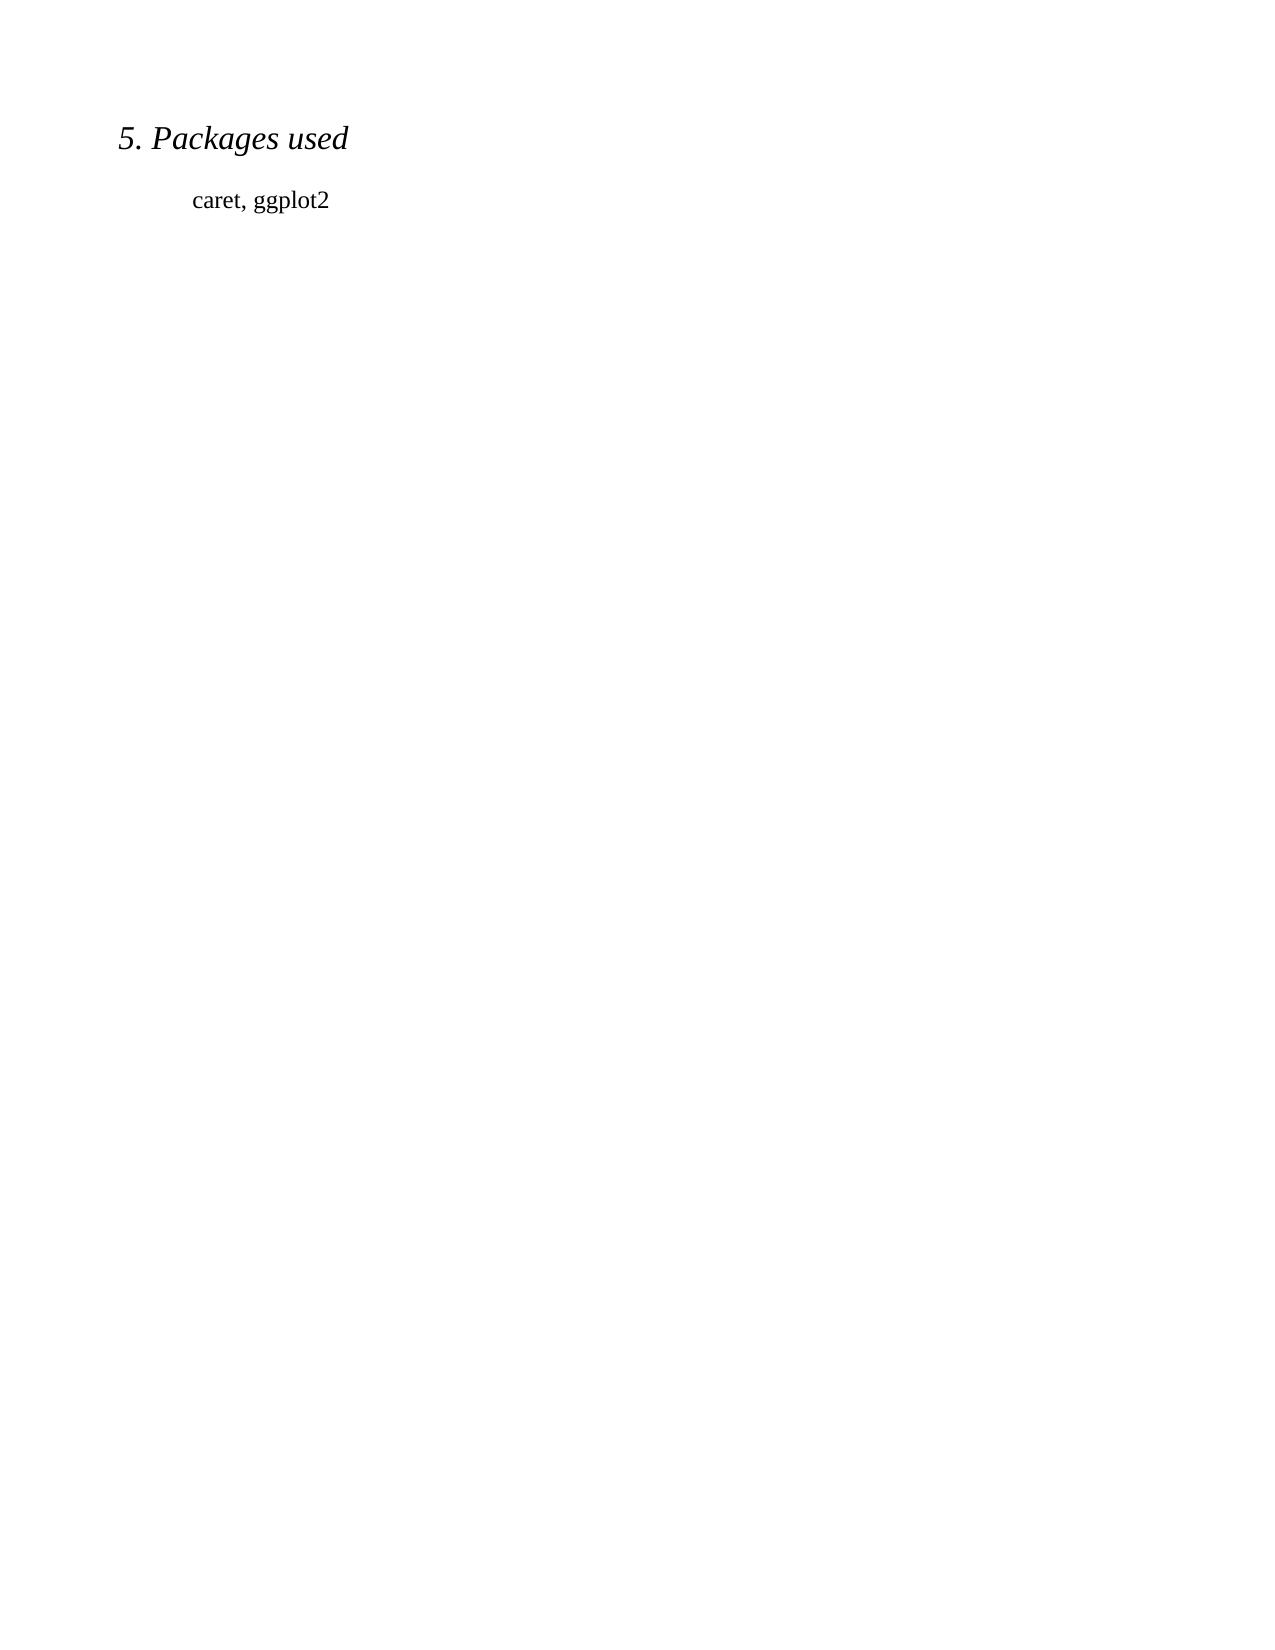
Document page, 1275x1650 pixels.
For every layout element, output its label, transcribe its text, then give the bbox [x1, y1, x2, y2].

text 5. Packages used [118, 118, 1157, 156]
text caret, ggplot2 [118, 185, 1157, 214]
